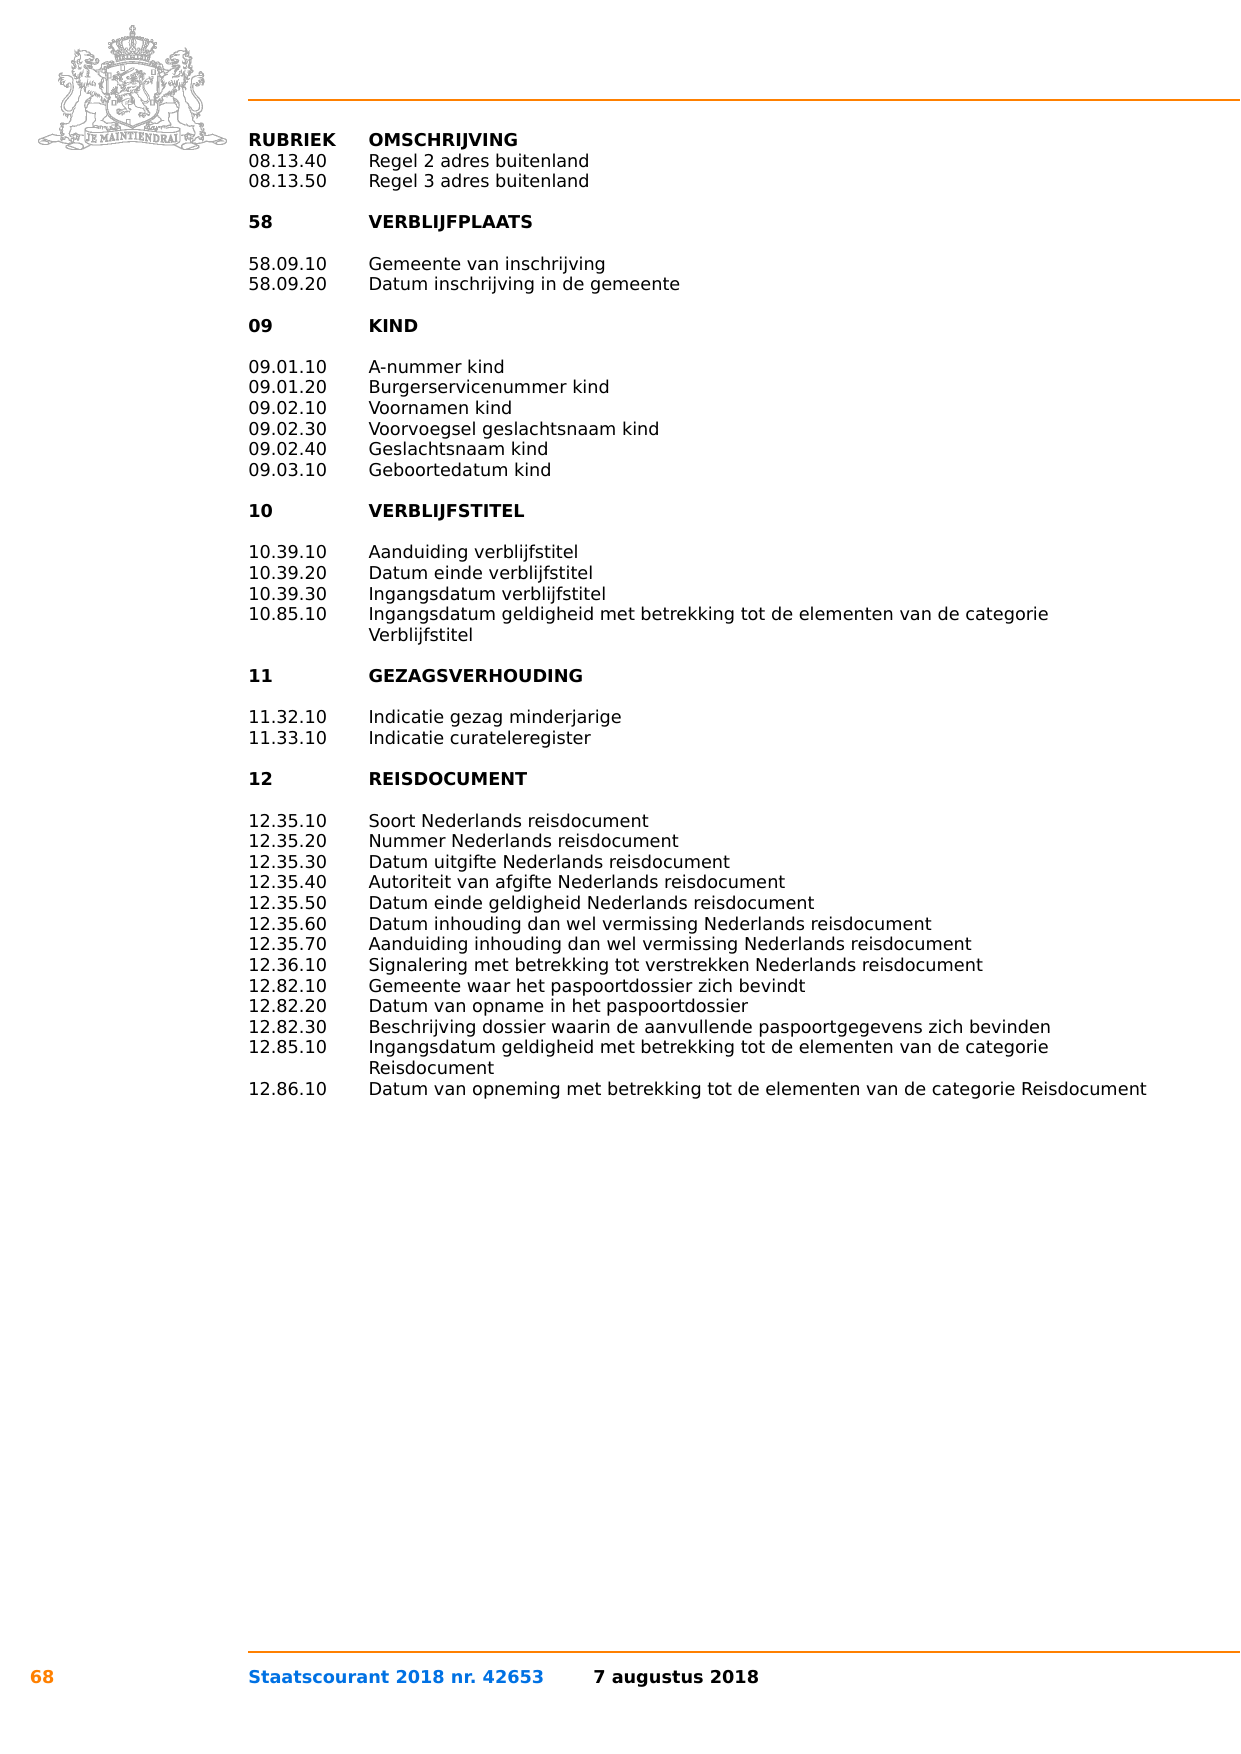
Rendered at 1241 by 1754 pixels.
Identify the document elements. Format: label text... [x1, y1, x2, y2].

table_cell Datum van opneming met betrekking tot de elementen van de categorie Reisdocument [363, 1079, 1163, 1099]
table_cell Aanduiding verblijfstitel [363, 543, 1163, 563]
table_cell [248, 481, 362, 501]
table_cell 11.33.10 [248, 728, 362, 749]
table_cell [363, 749, 1163, 769]
table_cell 09 [248, 316, 362, 336]
table_cell 12.35.50 [248, 893, 362, 914]
table_cell 10 [248, 501, 362, 522]
table_cell 10.39.30 [248, 584, 362, 604]
table_cell 12.35.10 [248, 811, 362, 831]
table_cell [363, 522, 1163, 542]
table_cell Datum inhouding dan wel vermissing Nederlands reisdocument [363, 914, 1163, 934]
table_cell Gemeente waar het paspoortdossier zich bevindt [363, 976, 1163, 996]
table_cell 11 [248, 666, 362, 687]
table_cell [248, 749, 362, 769]
table_cell 12.86.10 [248, 1079, 362, 1099]
table_cell 10.39.10 [248, 543, 362, 563]
table_cell Regel 3 adres buitenland [363, 171, 1163, 192]
table_cell 12.36.10 [248, 955, 362, 976]
table_cell [363, 687, 1163, 707]
table_cell Datum einde verblijfstitel [363, 563, 1163, 584]
table_cell Ingangsdatum geldigheid met betrekking tot de elementen van de categorie Reisdocument [363, 1038, 1163, 1079]
table_cell 12.35.20 [248, 831, 362, 852]
table_cell Aanduiding inhouding dan wel vermissing Nederlands reisdocument [363, 934, 1163, 955]
table_cell [248, 790, 362, 811]
table_cell Datum van opname in het paspoortdossier [363, 996, 1163, 1017]
table_cell VERBLIJFSTITEL [363, 501, 1163, 522]
table_cell 12.82.10 [248, 976, 362, 996]
table_cell Nummer Nederlands reisdocument [363, 831, 1163, 852]
table_cell Ingangsdatum verblijfstitel [363, 584, 1163, 604]
table_cell 12.35.60 [248, 914, 362, 934]
table_cell KIND [363, 316, 1163, 336]
table_cell Gemeente van inschrijving [363, 254, 1163, 274]
table_cell Datum einde geldigheid Nederlands reisdocument [363, 893, 1163, 914]
picture [38, 25, 227, 150]
table_cell Indicatie curateleregister [363, 728, 1163, 749]
table_cell Datum inschrijving in de gemeente [363, 274, 1163, 295]
table_cell [363, 481, 1163, 501]
table_cell 12.82.30 [248, 1017, 362, 1037]
table_cell 58.09.10 [248, 254, 362, 274]
table_cell [363, 336, 1163, 357]
table_cell 09.01.20 [248, 378, 362, 398]
table_cell [248, 233, 362, 254]
table_cell 11.32.10 [248, 708, 362, 728]
table_cell 58 [248, 213, 362, 233]
table_cell Regel 2 adres buitenland [363, 151, 1163, 171]
table_cell 09.02.30 [248, 419, 362, 439]
table_cell GEZAGSVERHOUDING [363, 666, 1163, 687]
table_cell [363, 646, 1163, 666]
table_cell 12.35.40 [248, 873, 362, 893]
table_cell 08.13.50 [248, 171, 362, 192]
table_cell 10.39.20 [248, 563, 362, 584]
table_cell REISDOCUMENT [363, 769, 1163, 790]
table_cell [248, 522, 362, 542]
table_cell Ingangsdatum geldigheid met betrekking tot de elementen van de categorie Verblijfstitel [363, 604, 1163, 646]
table_cell Indicatie gezag minderjarige [363, 708, 1163, 728]
table_cell Voornamen kind [363, 398, 1163, 419]
table_cell A-nummer kind [363, 357, 1163, 377]
table_cell Beschrijving dossier waarin de aanvullende paspoortgegevens zich bevinden [363, 1017, 1163, 1037]
table_cell [363, 192, 1163, 212]
table_cell Geslachtsnaam kind [363, 439, 1163, 460]
table_cell [248, 295, 362, 316]
table_cell [248, 687, 362, 707]
table_header RUBRIEK [248, 130, 362, 151]
table_cell Autoriteit van afgifte Nederlands reisdocument [363, 873, 1163, 893]
table_cell 12.35.30 [248, 852, 362, 872]
table_cell 12.85.10 [248, 1038, 362, 1079]
table_cell 08.13.40 [248, 151, 362, 171]
table_cell [363, 790, 1163, 811]
table_cell Voorvoegsel geslachtsnaam kind [363, 419, 1163, 439]
table_cell 09.02.10 [248, 398, 362, 419]
table_cell 12.35.70 [248, 934, 362, 955]
table_cell Soort Nederlands reisdocument [363, 811, 1163, 831]
table_cell Geboortedatum kind [363, 460, 1163, 481]
table_cell 09.01.10 [248, 357, 362, 377]
table_cell Burgerservicenummer kind [363, 378, 1163, 398]
table_cell 09.02.40 [248, 439, 362, 460]
table_cell 10.85.10 [248, 604, 362, 646]
table_header OMSCHRIJVING [363, 130, 1163, 151]
table_cell Datum uitgifte Nederlands reisdocument [363, 852, 1163, 872]
table_cell [248, 192, 362, 212]
table_cell [248, 336, 362, 357]
table_cell [248, 646, 362, 666]
table_cell [363, 295, 1163, 316]
table_cell Signalering met betrekking tot verstrekken Nederlands reisdocument [363, 955, 1163, 976]
table_cell 12 [248, 769, 362, 790]
table_cell 12.82.20 [248, 996, 362, 1017]
table_cell 09.03.10 [248, 460, 362, 481]
table_cell 58.09.20 [248, 274, 362, 295]
table_cell VERBLIJFPLAATS [363, 213, 1163, 233]
table_cell [363, 233, 1163, 254]
